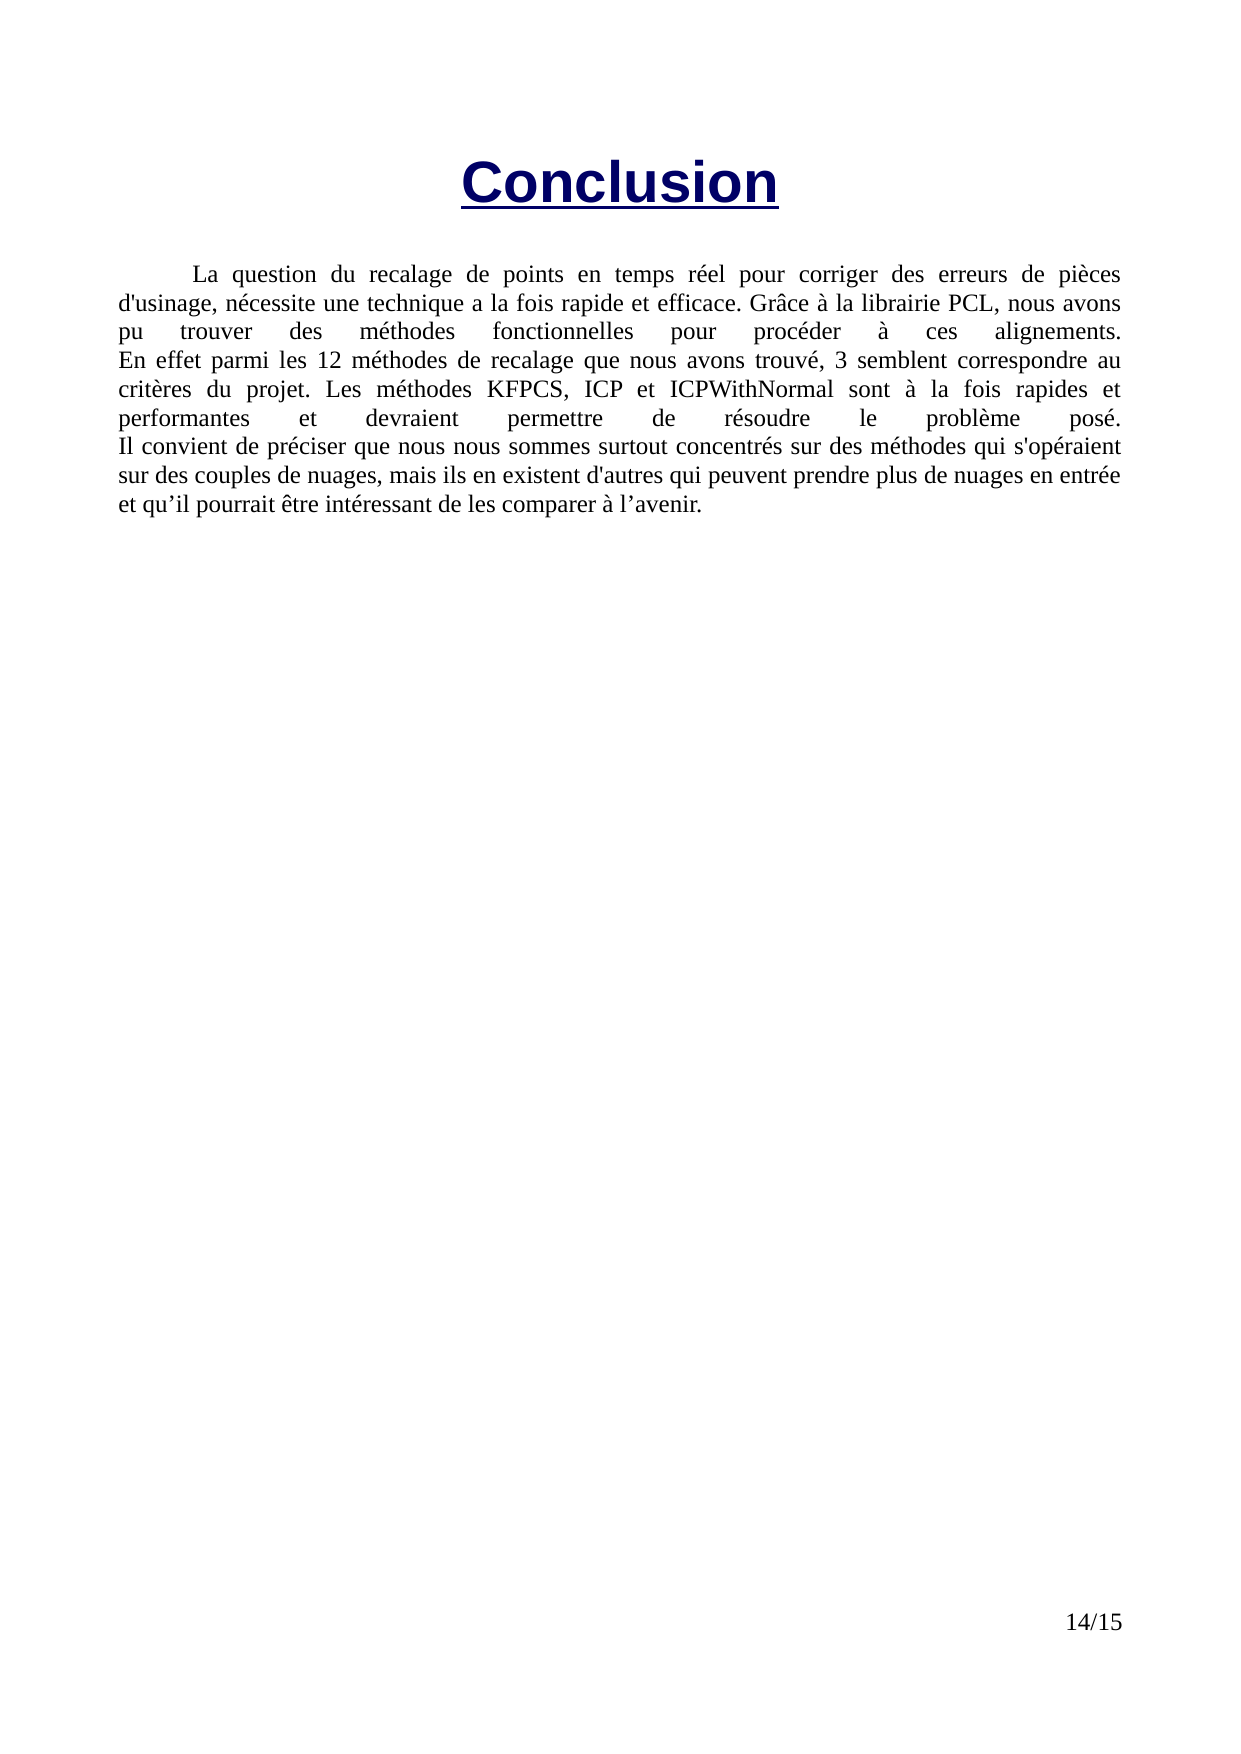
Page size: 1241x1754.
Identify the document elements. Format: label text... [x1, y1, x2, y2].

text La question du recalage de points en temps réel pour corriger des erreurs de pièces d'usinage, nécessite une technique a la fois rapide et efficace. Grâce à la librairie PCL, nous avons pu trouver des méthodes fonctionnelles pour procéder à ces alignements. En effet parmi les 12 méthodes de recalage que nous avons trouvé, 3 semblent correspondre au critères du projet. Les méthodes KFPCS, ICP et ICPWithNormal sont à la fois rapides et performantes et devraient permettre de résoudre le problème posé. Il convient de préciser que nous nous sommes surtout concentrés sur des méthodes qui s'opéraient sur des couples de nuages, mais ils en existent d'autres qui peuvent prendre plus de nuages en entrée et qu’il pourrait être intéressant de les comparer à l’avenir. [118, 259, 1122, 518]
subtitle Conclusion [118, 148, 1122, 215]
